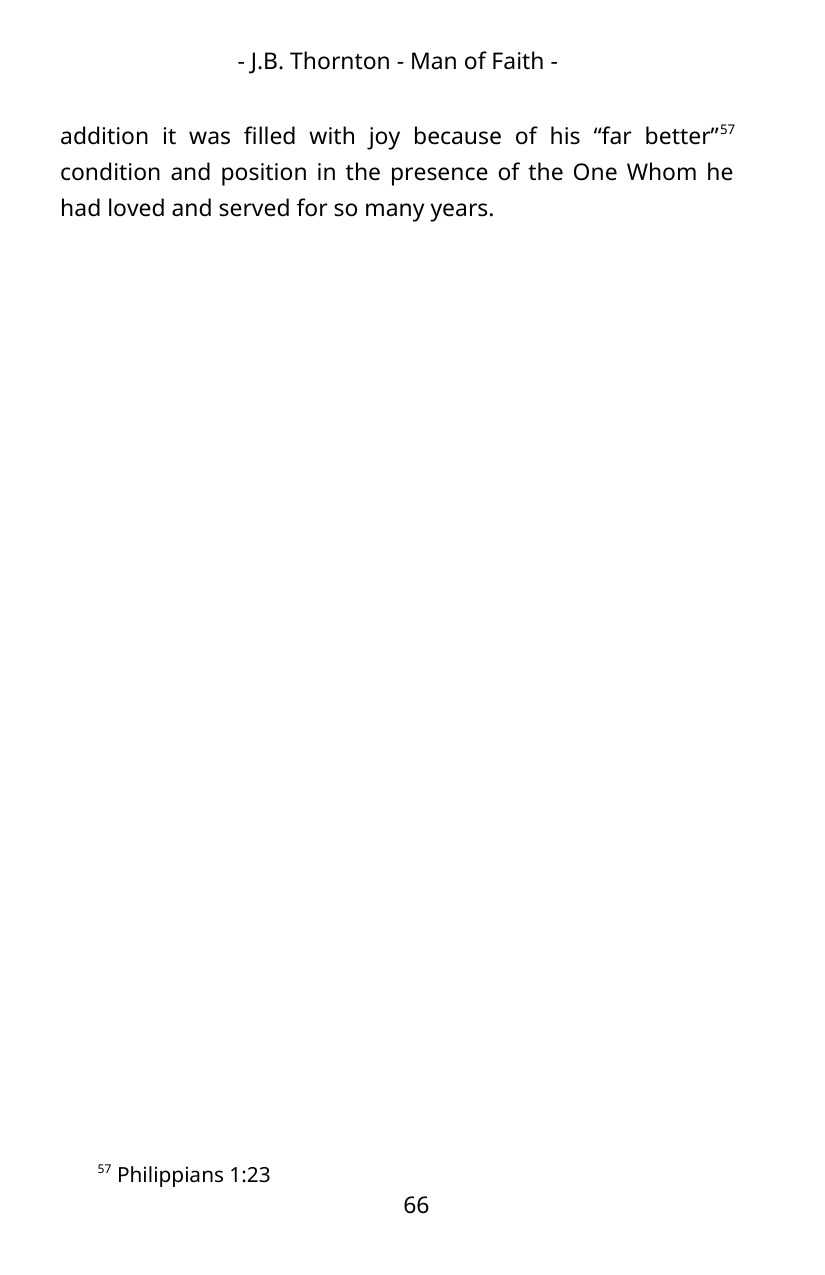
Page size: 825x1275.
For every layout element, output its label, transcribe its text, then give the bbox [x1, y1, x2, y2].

text Philippians 1:23 [60, 1161, 735, 1189]
text addition it was filled with joy because of his “far better” condition and position in the presence of the One Whom he had loved and served for so many years. [60, 120, 735, 223]
